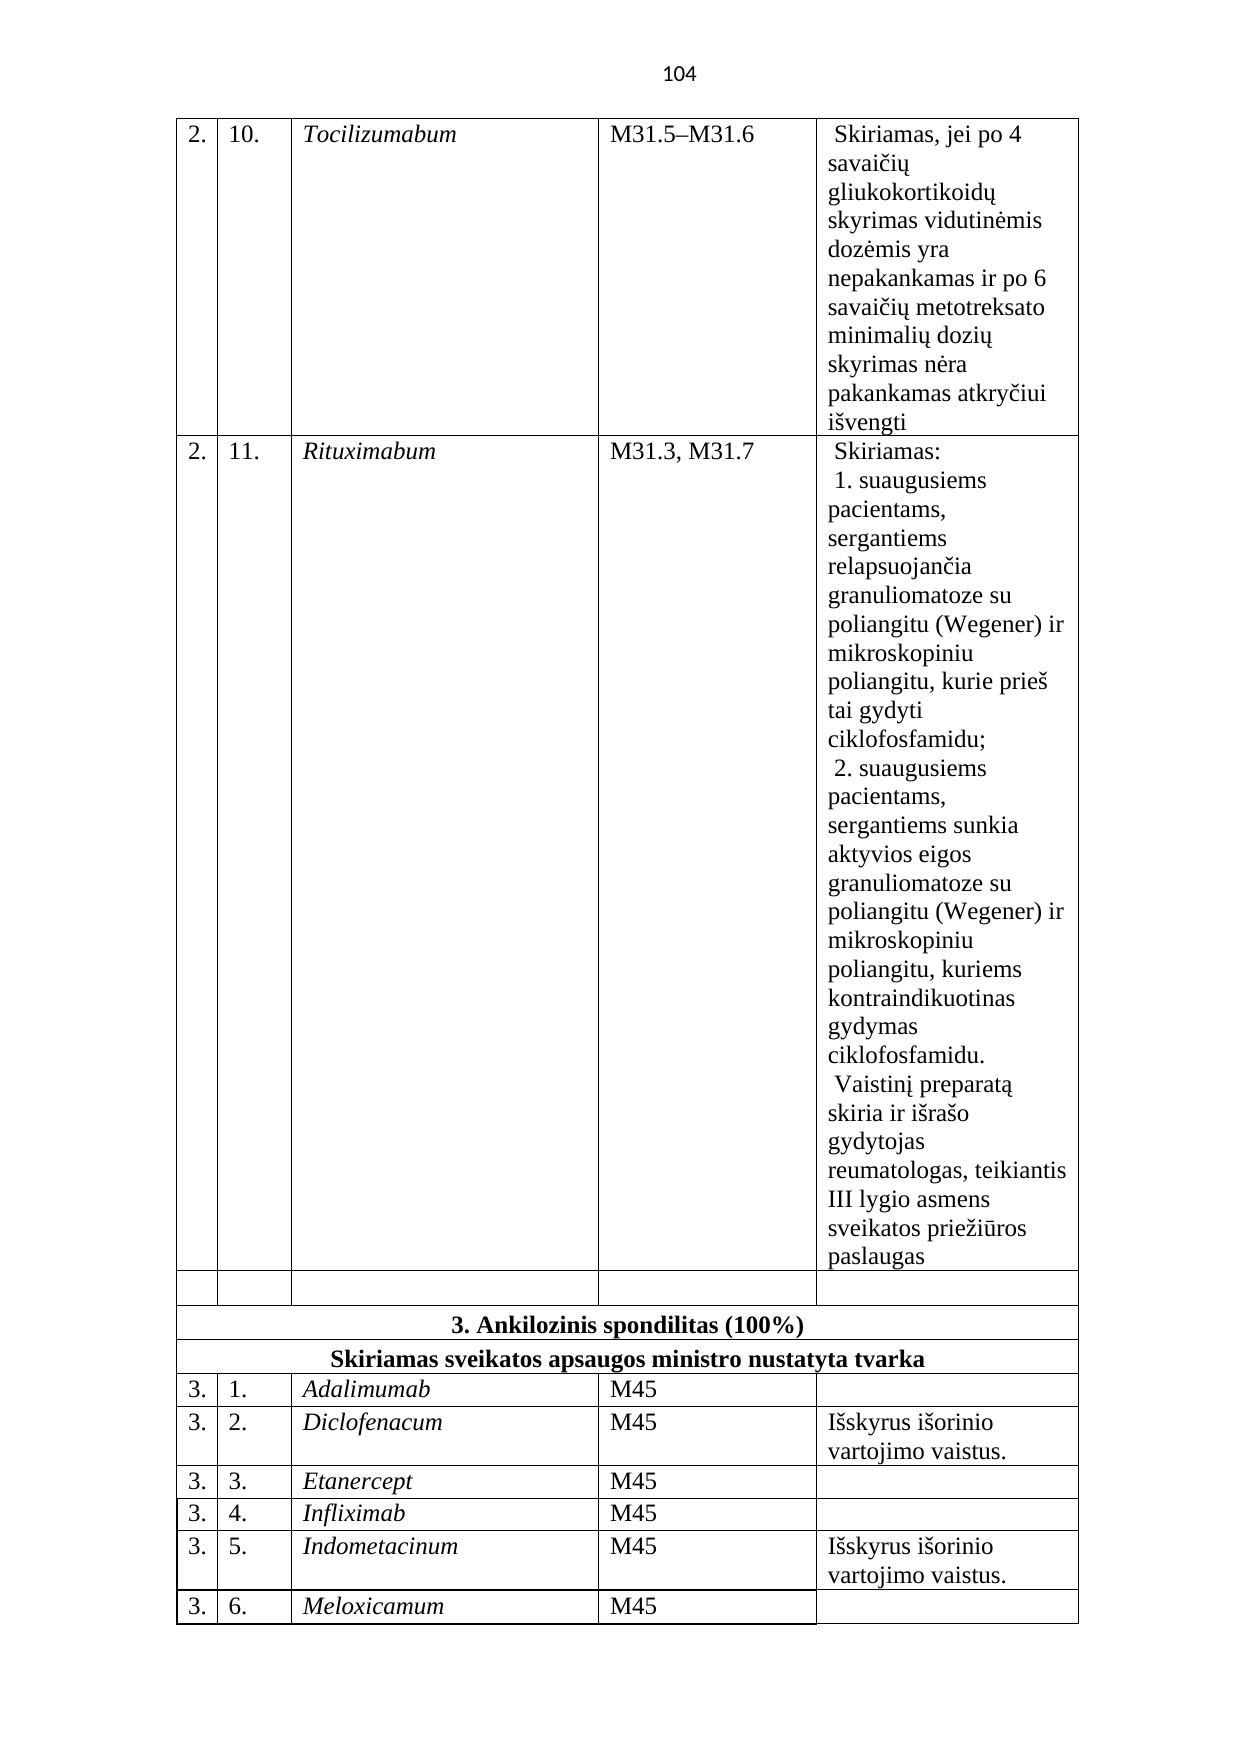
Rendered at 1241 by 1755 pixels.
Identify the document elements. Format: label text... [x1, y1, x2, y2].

table_cell 2. [177, 436, 217, 1270]
table_cell 11. [218, 436, 291, 1270]
table_cell 1. [218, 1374, 291, 1406]
table_cell Išskyrus išorinio vartojimo vaistus. [817, 1407, 1078, 1465]
table_cell [1084, 1498, 1088, 1530]
table_cell 3. [177, 1374, 217, 1406]
table_cell [1099, 1305, 1103, 1339]
table_cell [1093, 1498, 1099, 1530]
table_cell [1099, 1530, 1103, 1589]
table_cell [1084, 1589, 1088, 1623]
table_cell [817, 1374, 1078, 1406]
table_cell M45 [599, 1374, 816, 1406]
table_cell [1079, 1530, 1083, 1589]
table_cell [1109, 1589, 1123, 1623]
table_cell [1084, 1465, 1088, 1497]
table_cell [1079, 1589, 1083, 1623]
table_cell [1109, 1305, 1123, 1339]
table_cell [1093, 118, 1099, 435]
table_cell Skiriamas, jei po 4 savaičių gliukokortikoidų skyrimas vidutinėmis dozėmis yra nepakankamas ir po 6 savaičių metotreksato minimalių dozių skyrimas nėra pakankamas atkryčiui išvengti [817, 119, 1078, 435]
table_cell [1088, 1530, 1093, 1589]
table_cell Tocilizumabum [292, 119, 598, 435]
table_cell [1088, 1406, 1093, 1465]
table_cell [1099, 1339, 1103, 1373]
table_cell [1079, 435, 1083, 1270]
table_cell [1079, 1498, 1083, 1530]
table_cell [1109, 435, 1123, 1270]
table_cell [1093, 1373, 1099, 1406]
table_cell [1109, 1270, 1123, 1304]
table_cell M45 [599, 1407, 816, 1465]
table_cell [1079, 1305, 1083, 1339]
table_cell 6. [218, 1591, 291, 1623]
table_cell [1084, 1406, 1088, 1465]
table_cell M31.3, M31.7 [599, 436, 816, 1270]
table_cell [1109, 118, 1123, 435]
table_cell [1103, 1339, 1109, 1373]
table_cell [1093, 1465, 1099, 1497]
table_cell M45 [599, 1531, 816, 1589]
table_cell 4. [218, 1499, 291, 1530]
table_cell [1088, 1339, 1093, 1373]
table_cell 2. [218, 1407, 291, 1465]
table_cell [1099, 435, 1103, 1270]
table_cell [1103, 1589, 1109, 1623]
table_cell 5. [218, 1531, 291, 1589]
table_cell [1093, 1305, 1099, 1339]
table_cell 3. [178, 1499, 217, 1530]
table_cell [1103, 1530, 1109, 1589]
table_cell [1099, 1373, 1103, 1406]
table_cell [1103, 1305, 1109, 1339]
table_cell [1093, 1406, 1099, 1465]
table_cell 3. [178, 1531, 217, 1589]
table_cell [1103, 1465, 1109, 1497]
table_cell [1103, 435, 1109, 1270]
table_cell [1079, 1406, 1083, 1465]
table_cell [1084, 1270, 1088, 1304]
table_cell 3. [177, 1466, 217, 1497]
table_cell [1093, 1270, 1099, 1304]
table_cell [1103, 1406, 1109, 1465]
table_cell 3. Ankilozinis spondilitas (100%) [177, 1306, 1078, 1339]
table_cell M31.5–M31.6 [599, 119, 816, 435]
table_cell M45 [599, 1591, 816, 1623]
table_cell [1084, 118, 1088, 435]
table_cell [1093, 1339, 1099, 1373]
table_cell 3. [178, 1591, 217, 1623]
table_cell [1088, 435, 1093, 1270]
table_cell [817, 1271, 1078, 1304]
table_cell [177, 1271, 217, 1304]
table_cell 3. [218, 1466, 291, 1497]
table_cell 3. [177, 1407, 217, 1465]
table_cell [1079, 1373, 1083, 1406]
table_cell [1109, 1498, 1123, 1530]
table_cell [1109, 1465, 1123, 1497]
table_cell [1099, 118, 1103, 435]
table_cell [1088, 1465, 1093, 1497]
table_cell [1093, 1589, 1099, 1623]
table_cell [1079, 118, 1083, 435]
table_cell [1088, 1270, 1093, 1304]
table_cell [1079, 1270, 1083, 1304]
table_cell [1088, 118, 1093, 435]
table_cell [1109, 1373, 1123, 1406]
table_cell [1079, 1339, 1083, 1373]
table_cell 10. [218, 119, 291, 435]
table_cell [218, 1271, 291, 1304]
table_cell [1103, 1270, 1109, 1304]
table_cell [1103, 1373, 1109, 1406]
table_cell [292, 1271, 598, 1304]
table_cell [1088, 1498, 1093, 1530]
table_cell M45 [599, 1499, 816, 1530]
table_cell [1099, 1270, 1103, 1304]
table_cell Etanercept [292, 1466, 598, 1497]
table_cell [1109, 1530, 1123, 1589]
table_cell Indometacinum [292, 1531, 598, 1589]
table_cell [1109, 1406, 1123, 1465]
table_cell [817, 1466, 1078, 1497]
table_cell [1079, 1465, 1083, 1497]
table_cell M45 [599, 1466, 816, 1497]
table_cell [1103, 118, 1109, 435]
table_cell [599, 1271, 816, 1304]
table_cell Rituximabum [292, 436, 598, 1270]
table_cell Skiriamas: 1. suaugusiems pacientams, sergantiems relapsuojančia granuliomatoze su poliangitu (Wegener) ir mikroskopiniu poliangitu, kurie prieš tai gydyti ciklofosfamidu; 2. suaugusiems pacientams, sergantiems sunkia aktyvios eigos granuliomatoze su poliangitu (Wegener) ir mikroskopiniu poliangitu, kuriems kontraindikuotinas gydymas ciklofosfamidu. Vaistinį preparatą skiria ir išrašo gydytojas reumatologas, teikiantis III lygio asmens sveikatos priežiūros paslaugas [817, 436, 1078, 1270]
table_cell [1088, 1589, 1093, 1623]
table_cell [1099, 1589, 1103, 1623]
table_cell [1084, 435, 1088, 1270]
table_cell Skiriamas sveikatos apsaugos ministro nustatyta tvarka [177, 1340, 1078, 1373]
table_cell [1109, 1339, 1123, 1373]
table_cell 2. [177, 119, 217, 435]
table_cell [1103, 1498, 1109, 1530]
table_cell [1088, 1373, 1093, 1406]
table_cell [1099, 1406, 1103, 1465]
table_cell [817, 1590, 1078, 1623]
table_cell [1099, 1498, 1103, 1530]
table_cell [1099, 1465, 1103, 1497]
table_cell Išskyrus išorinio vartojimo vaistus. [817, 1531, 1078, 1589]
table_cell [1084, 1339, 1088, 1373]
table_cell [1084, 1530, 1088, 1589]
table_cell [1093, 1530, 1099, 1589]
table_cell Adalimumab [292, 1374, 598, 1406]
table_cell [1084, 1305, 1088, 1339]
table_cell [1093, 435, 1099, 1270]
table_cell [1084, 1373, 1088, 1406]
table_cell Diclofenacum [292, 1407, 598, 1465]
table_cell Infliximab [292, 1499, 598, 1530]
table_cell Meloxicamum [292, 1591, 598, 1623]
table_cell [817, 1499, 1078, 1530]
table_cell [1088, 1305, 1093, 1339]
